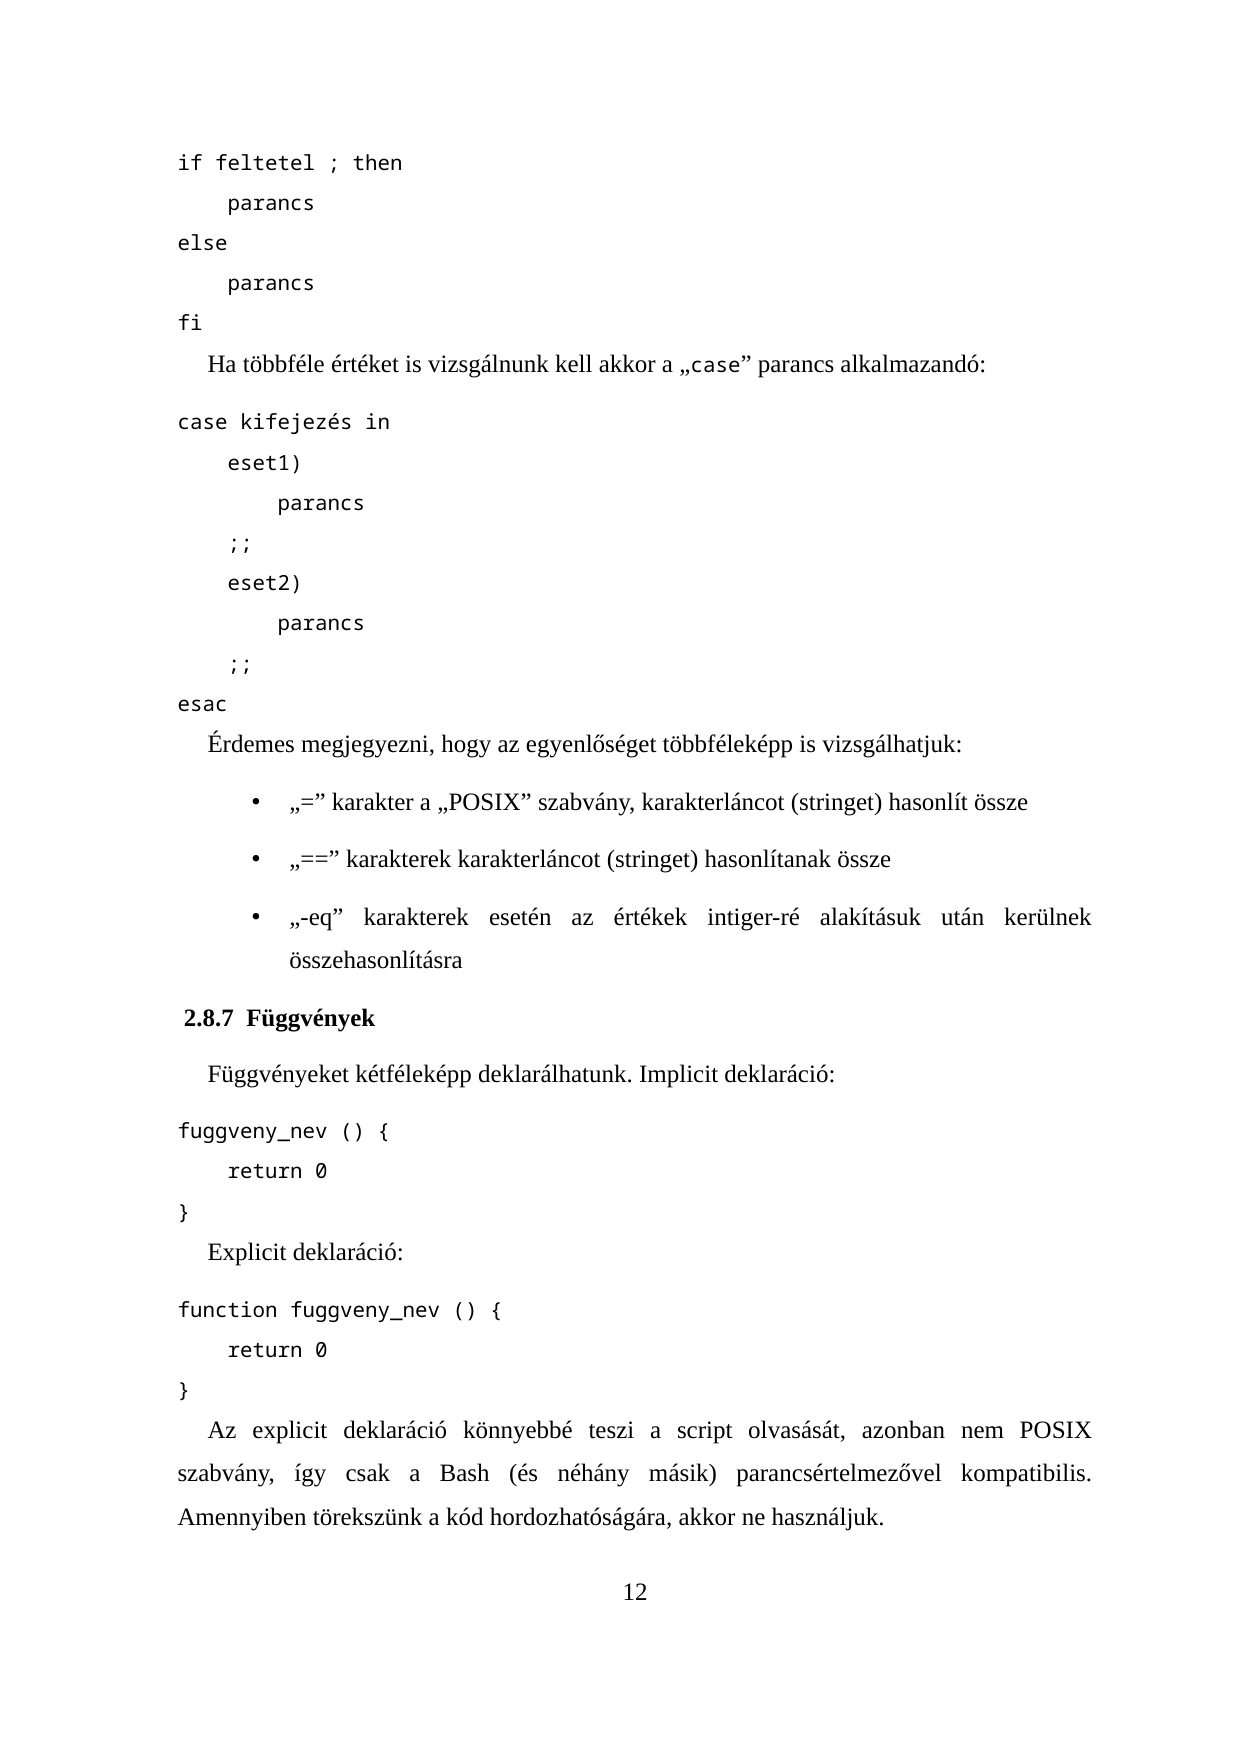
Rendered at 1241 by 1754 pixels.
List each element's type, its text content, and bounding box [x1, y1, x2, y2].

text parancs [177, 488, 1093, 516]
text function fuggveny_nev () { [177, 1295, 1093, 1323]
text return 0 [177, 1157, 1093, 1185]
list „=” karakter a „POSIX” szabvány, karakterláncot (stringet) hasonlít össze [252, 787, 1093, 816]
text eset2) [177, 568, 1093, 597]
text Érdemes megjegyezni, hogy az egyenlőséget többféleképp is vizsgálhatjuk: [177, 729, 1093, 758]
text fi [177, 308, 1093, 337]
text parancs [177, 608, 1093, 637]
text Az explicit deklaráció könnyebbé teszi a script olvasását, azonban nem POSIX szabvány, így csak a Bash (és néhány másik) parancsértelmezővel kompatibilis. Amennyiben törekszünk a kód hordozhatóságára, akkor ne használjuk. [177, 1415, 1093, 1530]
text parancs [177, 188, 1093, 216]
text eset1) [177, 448, 1093, 476]
text case kifejezés in [177, 407, 1093, 436]
list „-eq” karakterek esetén az értékek intiger-ré alakításuk után kerülnek összehasonlításra [252, 902, 1093, 974]
text return 0 [177, 1335, 1093, 1363]
text Függvényeket kétféleképp deklarálhatunk. Implicit deklaráció: [177, 1059, 1093, 1087]
text esac [177, 689, 1093, 717]
subtitle Függvények [177, 1003, 1093, 1032]
list „==” karakterek karakterláncot (stringet) hasonlítanak össze [252, 844, 1093, 873]
text else [177, 228, 1093, 256]
text ;; [177, 649, 1093, 677]
text } [177, 1197, 1093, 1225]
text fuggveny_nev () { [177, 1116, 1093, 1145]
text Ha többféle értéket is vizsgálnunk kell akkor a „case” parancs alkalmazandó: [177, 349, 1093, 378]
text parancs [177, 268, 1093, 297]
text ;; [177, 528, 1093, 556]
text if feltetel ; then [177, 148, 1093, 176]
text } [177, 1375, 1093, 1403]
text Explicit deklaráció: [177, 1237, 1093, 1266]
